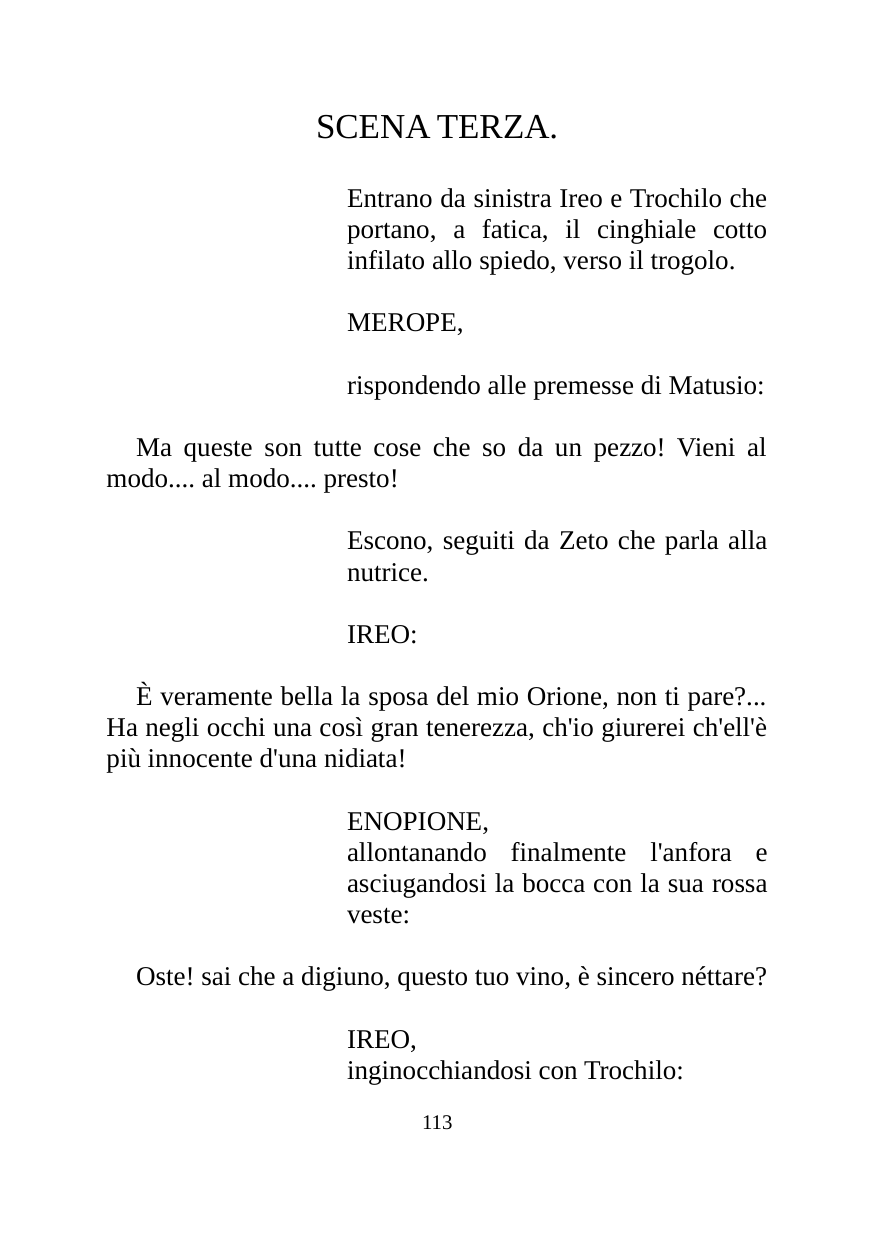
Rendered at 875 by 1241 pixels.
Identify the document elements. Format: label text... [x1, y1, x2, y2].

text Entrano da sinistra Ireo e Trochilo che portano, a fatica, il cinghiale cotto infilato allo spiedo, verso il trogolo. [347, 182, 768, 275]
text ENOPIONE, [347, 805, 768, 836]
text inginocchiandosi con Trochilo: [347, 1054, 768, 1085]
text IREO: [347, 618, 768, 649]
subtitle SCENA TERZA. [106, 106, 768, 146]
text Ma queste son tutte cose che so da un pezzo! Vieni al modo.... al modo.... presto! [106, 431, 768, 493]
text rispondendo alle premesse di Matusio: [347, 369, 768, 400]
text MEROPE, [347, 306, 768, 338]
text È veramente bella la sposa del mio Orione, non ti pare?... Ha negli occhi una così gran tenerezza, ch'io giurerei ch'ell'è più innocente d'una nidiata! [106, 680, 768, 774]
text IREO, [347, 1023, 768, 1054]
text allontanando finalmente l'anfora e asciugandosi la bocca con la sua rossa veste: [347, 836, 768, 929]
text Escono, seguiti da Zeto che parla alla nutrice. [347, 524, 768, 587]
text Oste! sai che a digiuno, questo tuo vino, è sincero néttare? [106, 961, 768, 992]
